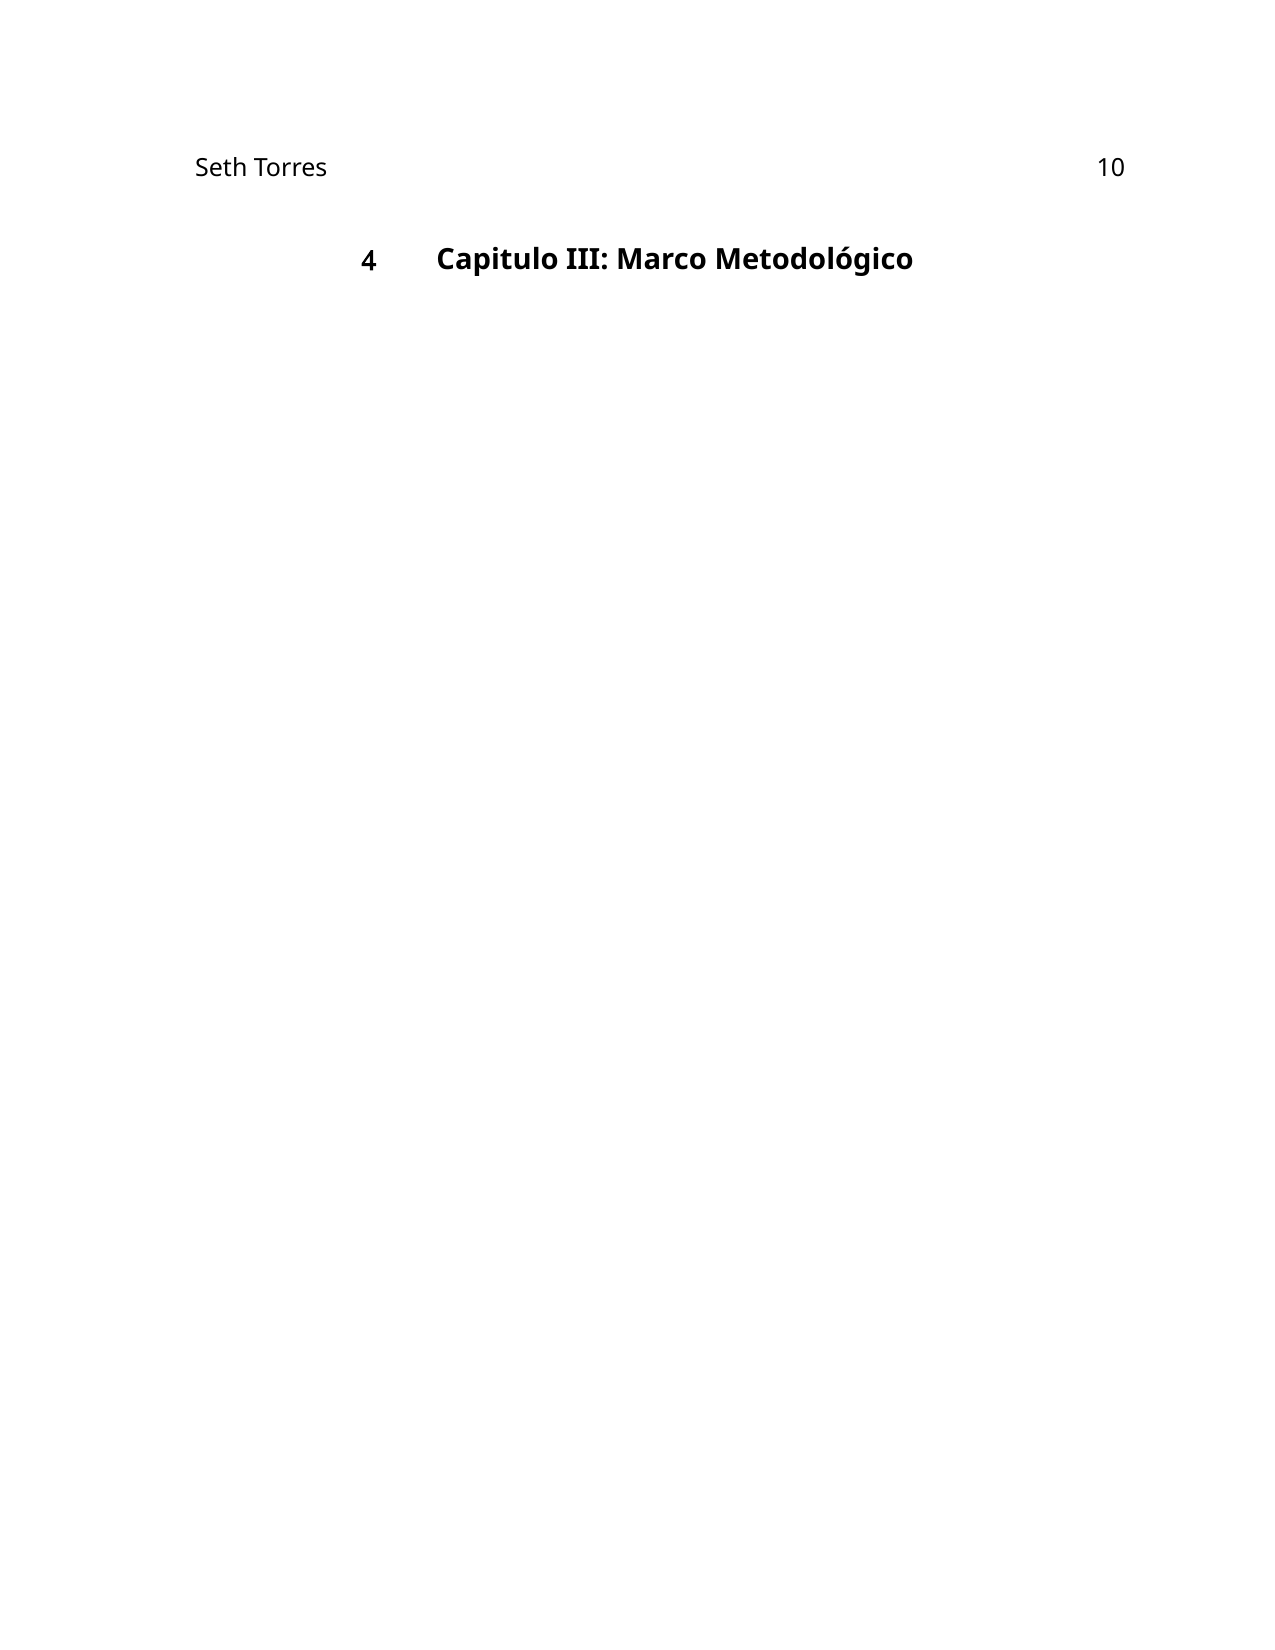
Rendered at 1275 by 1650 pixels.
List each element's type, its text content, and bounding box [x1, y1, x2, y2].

subtitle Capitulo III: Marco Metodológico [150, 238, 1125, 278]
